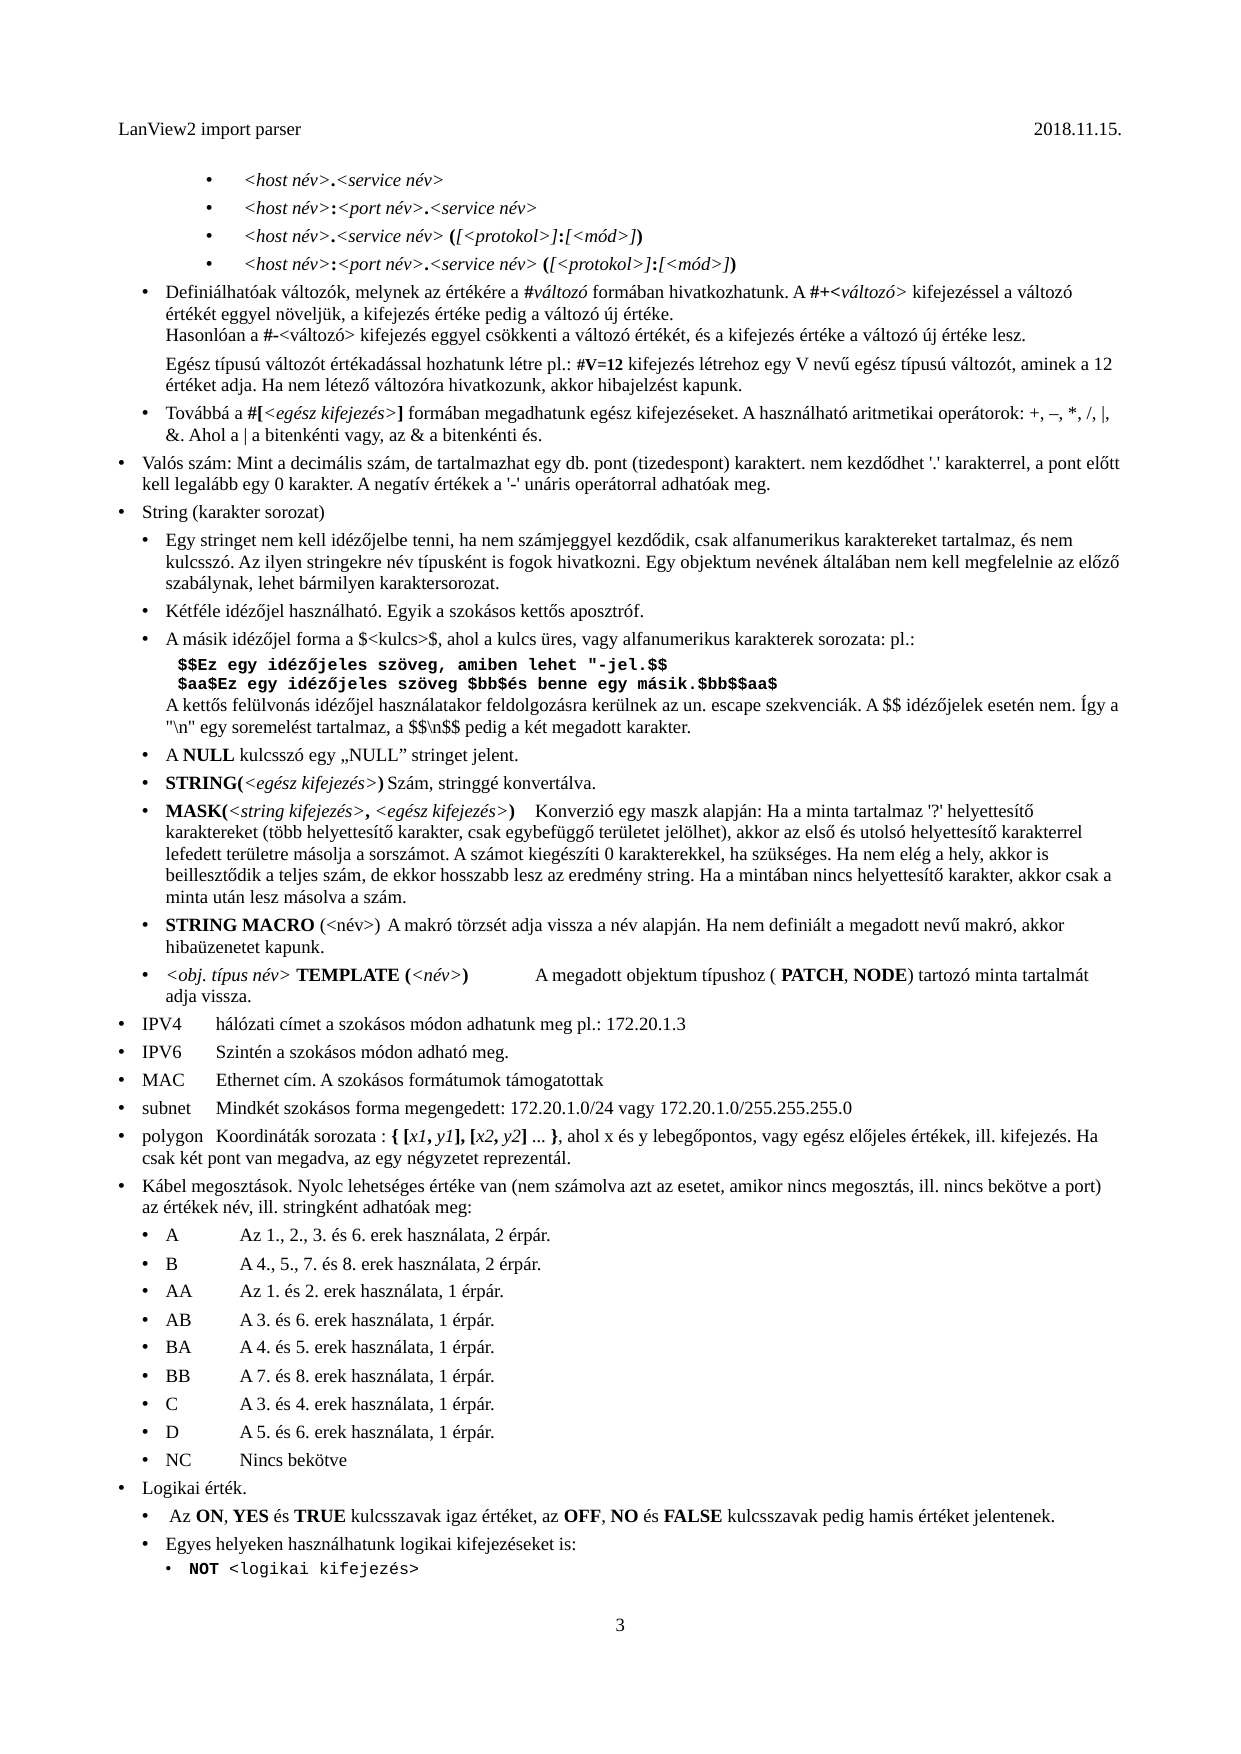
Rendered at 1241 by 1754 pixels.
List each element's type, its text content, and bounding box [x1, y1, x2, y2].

list MAC Ethernet cím. A szokásos formátumok támogatottak [118, 1069, 1122, 1091]
list AA Az 1. és 2. erek használata, 1 érpár. [142, 1280, 1122, 1302]
list <obj. típus név> TEMPLATE (<név>) A megadott objektum típushoz ( PATCH, NODE) tartozó minta tartalmát adja vissza. [142, 963, 1122, 1007]
text $$Ez egy idézőjeles szöveg, amiben lehet "-jel.$$ [177, 656, 1122, 675]
list B A 4., 5., 7. és 8. erek használata, 2 érpár. [142, 1252, 1122, 1274]
list <host név>:<port név>.<service név> ([<protokol>]:[<mód>]) [206, 253, 1122, 275]
list MASK(<string kifejezés>, <egész kifejezés>) Konverzió egy maszk alapján: Ha a minta tartalmaz '?' helyettesítő karaktereket (több helyettesítő karakter, csak egybefüggő területet jelölhet), akkor az első és utolsó helyettesítő karakterrel lefedett területre másolja a sorszámot. A számot kiegészíti 0 karakterekkel, ha szükséges. Ha nem elég a hely, akkor is beillesztődik a teljes szám, de ekkor hosszabb lesz az eredmény string. Ha a mintában nincs helyettesítő karakter, akkor csak a minta után lesz másolva a szám. [142, 800, 1122, 907]
list <host név>.<service név> [206, 169, 1122, 191]
list Egyes helyeken használhatunk logikai kifejezéseket is: [142, 1533, 1122, 1554]
list Egész típusú változót értékadással hozhatunk létre pl.: #V=12 kifejezés létrehoz egy V nevű egész típusú változót, aminek a 12 értéket adja. Ha nem létező változóra hivatkozunk, akkor hibajelzést kapunk. [142, 352, 1122, 396]
list A másik idézőjel forma a $<kulcs>$, ahol a kulcs üres, vagy alfanumerikus karakterek sorozata: pl.: [142, 628, 1122, 650]
list A kettős felülvonás idézőjel használatakor feldolgozásra kerülnek az un. escape szekvenciák. A $$ idézőjelek esetén nem. Így a "\n" egy soremelést tartalmaz, a $$\n$$ pedig a két megadott karakter. [142, 694, 1122, 737]
list C A 3. és 4. erek használata, 1 érpár. [142, 1392, 1122, 1414]
text $aa$Ez egy idézőjeles szöveg $bb$és benne egy másik.$bb$$aa$ [177, 675, 1122, 694]
list STRING(<egész kifejezés>) Szám, stringgé konvertálva. [142, 772, 1122, 793]
list STRING MACRO (<név>) A makró törzsét adja vissza a név alapján. Ha nem definiált a megadott nevű makró, akkor hibaüzenetet kapunk. [142, 914, 1122, 957]
list BA A 4. és 5. erek használata, 1 érpár. [142, 1336, 1122, 1358]
list A NULL kulcsszó egy „NULL” stringet jelent. [142, 744, 1122, 765]
list Definiálhatóak változók, melynek az értékére a #változó formában hivatkozhatunk. A #+<változó> kifejezéssel a változó értékét eggyel növeljük, a kifejezés értéke pedig a változó új értéke. Hasonlóan a #-<változó> kifejezés eggyel csökkenti a változó értékét, és a kifejezés értéke a változó új értéke lesz. [142, 281, 1122, 346]
list NOT <logikai kifejezés> [165, 1561, 1122, 1579]
list BB A 7. és 8. erek használata, 1 érpár. [142, 1364, 1122, 1386]
list Egy stringet nem kell idézőjelbe tenni, ha nem számjeggyel kezdődik, csak alfanumerikus karaktereket tartalmaz, és nem kulcsszó. Az ilyen stringekre név típusként is fogok hivatkozni. Egy objektum nevének általában nem kell megfelelnie az előző szabálynak, lehet bármilyen karaktersorozat. [142, 529, 1122, 594]
list D A 5. és 6. erek használata, 1 érpár. [142, 1421, 1122, 1442]
list NC Nincs bekötve [142, 1448, 1122, 1470]
list IPV4 hálózati címet a szokásos módon adhatunk meg pl.: 172.20.1.3 [118, 1013, 1122, 1035]
list <host név>:<port név>.<service név> [206, 197, 1122, 219]
list IPV6 Szintén a szokásos módon adható meg. [118, 1041, 1122, 1063]
list Logikai érték. [118, 1477, 1122, 1498]
list Az ON, YES és TRUE kulcsszavak igaz értéket, az OFF, NO és FALSE kulcsszavak pedig hamis értéket jelentenek. [142, 1504, 1122, 1526]
list String (karakter sorozat) [118, 501, 1122, 523]
list Kábel megosztások. Nyolc lehetséges értéke van (nem számolva azt az esetet, amikor nincs megosztás, ill. nincs bekötve a port) az értékek név, ill. stringként adhatóak meg: [118, 1175, 1122, 1218]
list AB A 3. és 6. erek használata, 1 érpár. [142, 1308, 1122, 1330]
list Továbbá a #[<egész kifejezés>] formában megadhatunk egész kifejezéseket. A használható aritmetikai operátorok: +, –, *, /, |, &. Ahol a | a bitenkénti vagy, az & a bitenkénti és. [142, 402, 1122, 445]
list subnet Mindkét szokásos forma megengedett: 172.20.1.0/24 vagy 172.20.1.0/255.255.255.0 [118, 1097, 1122, 1119]
list A Az 1., 2., 3. és 6. erek használata, 2 érpár. [142, 1224, 1122, 1246]
list <host név>.<service név> ([<protokol>]:[<mód>]) [206, 225, 1122, 247]
list Valós szám: Mint a decimális szám, de tartalmazhat egy db. pont (tizedespont) karaktert. nem kezdődhet '.' karakterrel, a pont előtt kell legalább egy 0 karakter. A negatív értékek a '-' unáris operátorral adhatóak meg. [118, 452, 1122, 495]
list polygon Koordináták sorozata : { [x1, y1], [x2, y2] ... }, ahol x és y lebegőpontos, vagy egész előjeles értékek, ill. kifejezés. Ha csak két pont van megadva, az egy négyzetet reprezentál. [118, 1125, 1122, 1168]
list Kétféle idézőjel használható. Egyik a szokásos kettős aposztróf. [142, 600, 1122, 622]
